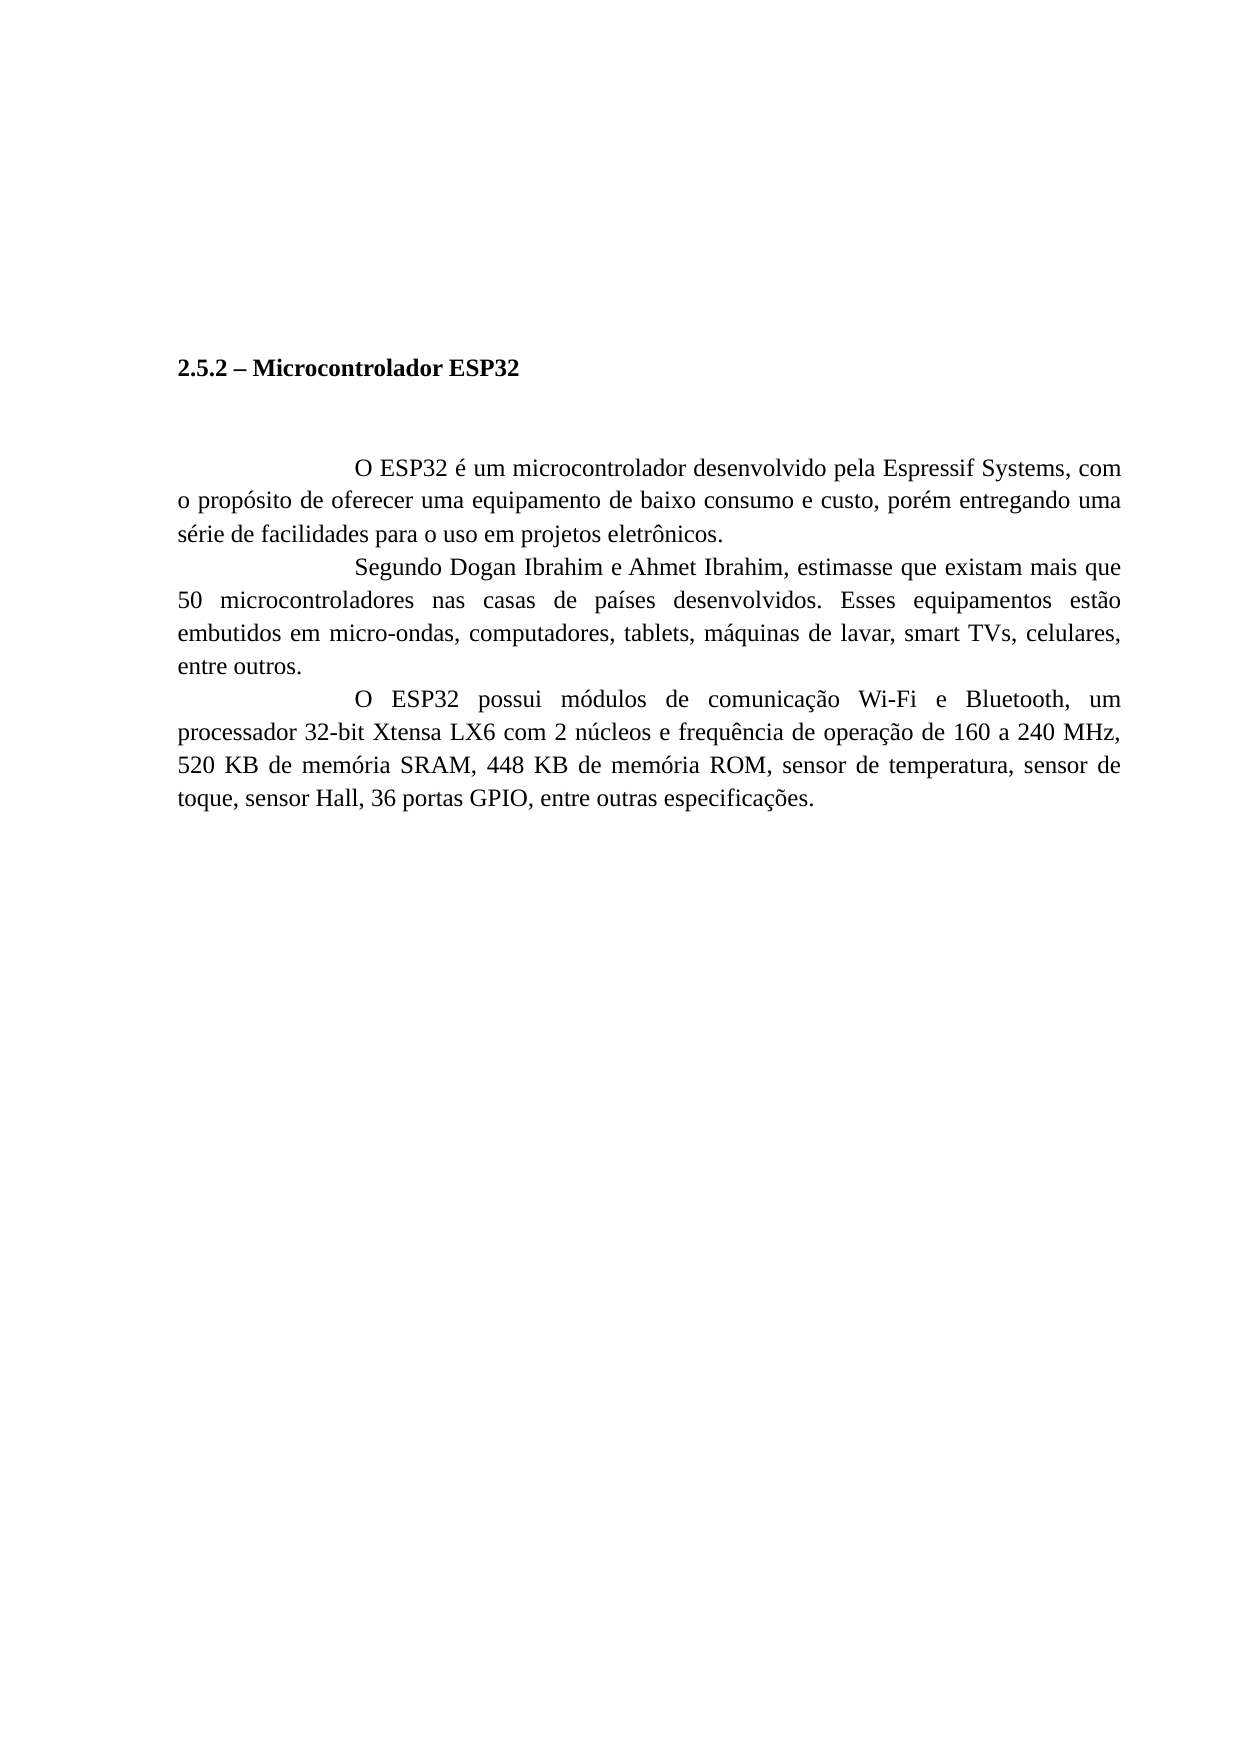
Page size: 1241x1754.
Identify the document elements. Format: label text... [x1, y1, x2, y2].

text Segundo Dogan Ibrahim e Ahmet Ibrahim, estimasse que existam mais que 50 microcontroladores nas casas de países desenvolvidos. Esses equipamentos estão embutidos em micro-ondas, computadores, tablets, máquinas de lavar, smart TVs, celulares, entre outros. [177, 552, 1122, 679]
text 2.5.2 – Microcontrolador ESP32 [177, 353, 1122, 382]
text O ESP32 possui módulos de comunicação Wi-Fi e Bluetooth, um processador 32-bit Xtensa LX6 com 2 núcleos e frequência de operação de 160 a 240 MHz, 520 KB de memória SRAM, 448 KB de memória ROM, sensor de temperatura, sensor de toque, sensor Hall, 36 portas GPIO, entre outras especificações. [177, 684, 1122, 812]
text O ESP32 é um microcontrolador desenvolvido pela Espressif Systems, com o propósito de oferecer uma equipamento de baixo consumo e custo, porém entregando uma série de facilidades para o uso em projetos eletrônicos. [177, 453, 1122, 547]
